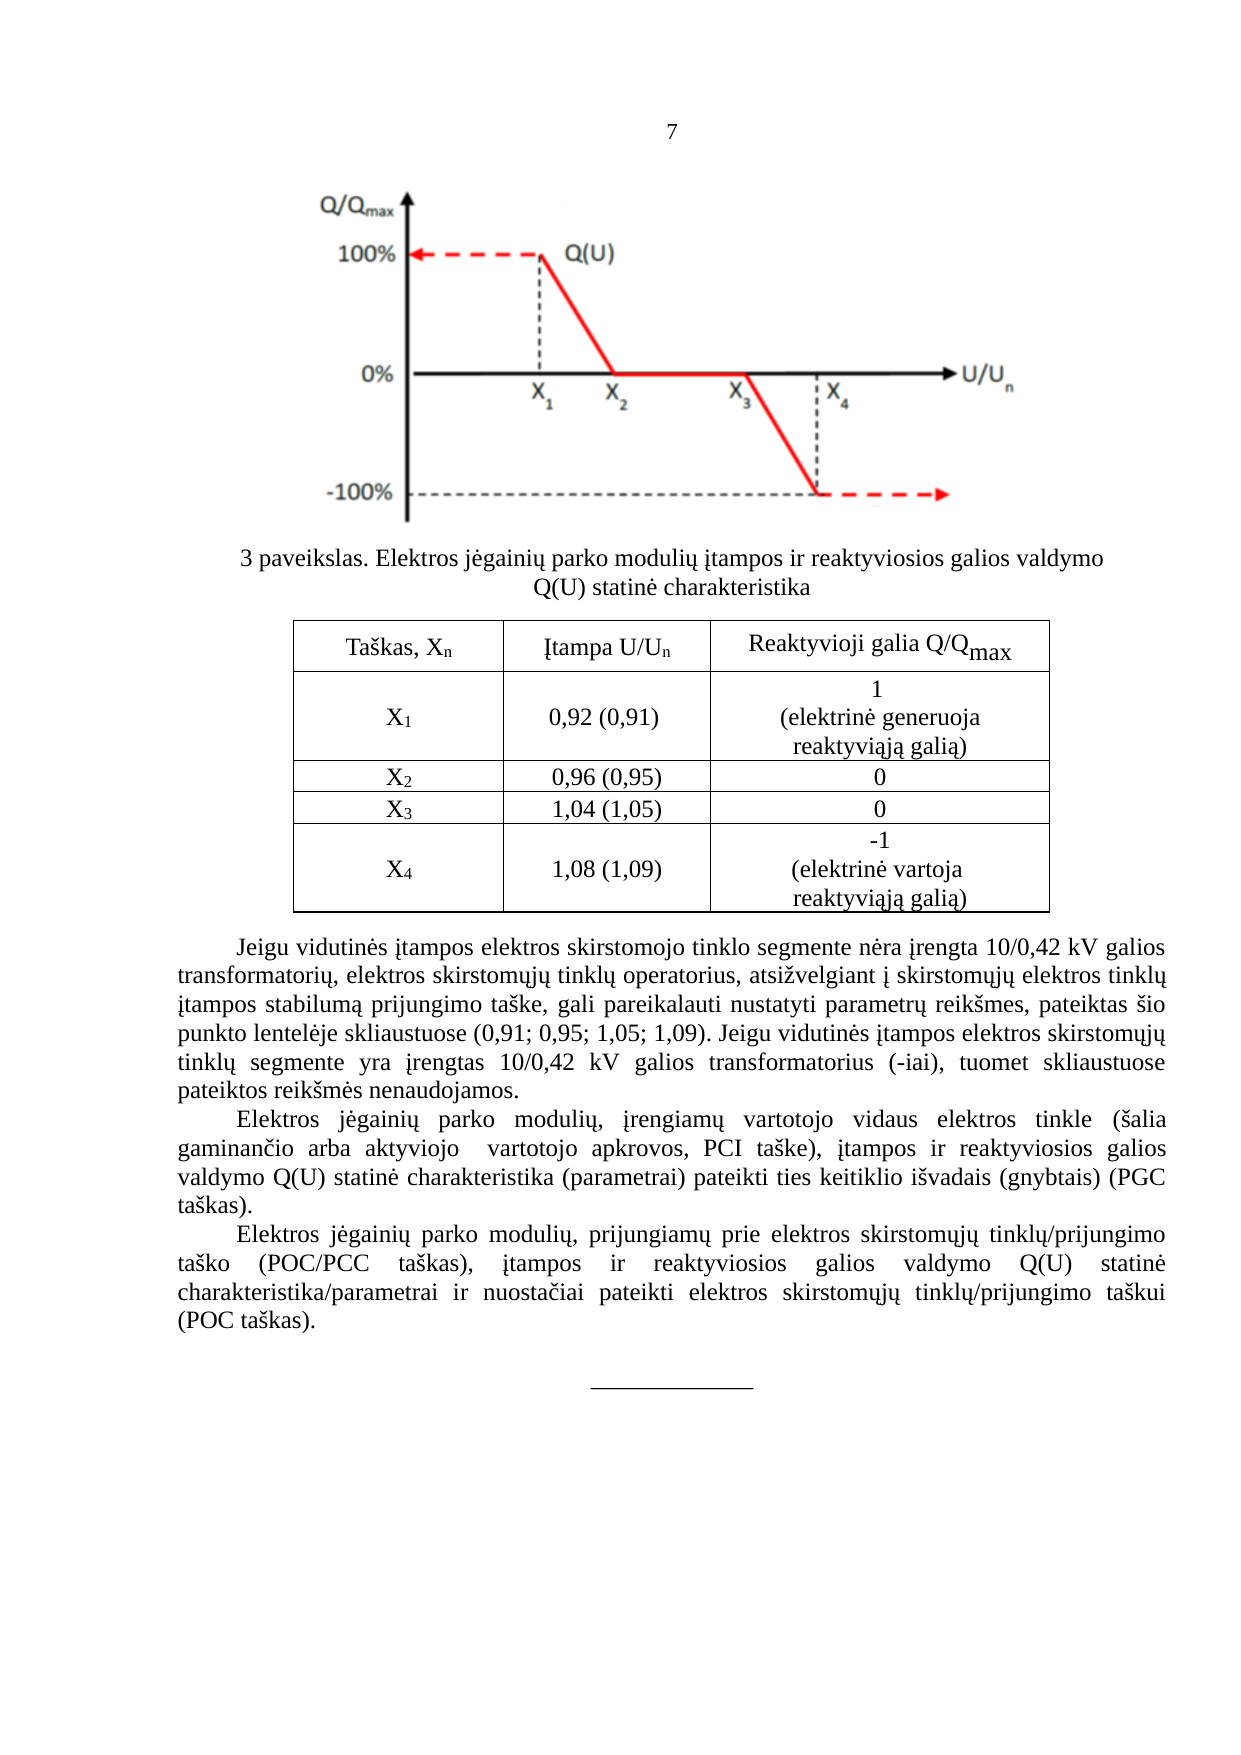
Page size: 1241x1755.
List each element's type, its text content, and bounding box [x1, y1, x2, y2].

table_header Taškas, Xn [294, 621, 503, 671]
text Jeigu vidutinės įtampos elektros skirstomojo tinklo segmente nėra įrengta 10/0,42 kV galios transformatorių, elektros skirstomųjų tinklų operatorius, atsižvelgiant į skirstomųjų elektros tinklų įtampos stabilumą prijungimo taške, gali pareikalauti nustatyti parametrų reikšmes, pateiktas šio punkto lentelėje skliaustuose (0,91; 0,95; 1,05; 1,09). Jeigu vidutinės įtampos elektros skirstomųjų tinklų segmente yra įrengtas 10/0,42 kV galios transformatorius (-iai), tuomet skliaustuose pateiktos reikšmės nenaudojamos. [177, 932, 1167, 1104]
text Elektros jėgainių parko modulių, įrengiamų vartotojo vidaus elektros tinkle (šalia gaminančio arba aktyviojo vartotojo apkrovos, PCI taške), įtampos ir reaktyviosios galios valdymo Q(U) statinė charakteristika (parametrai) pateikti ties keitiklio išvadais (gnybtais) (PGC taškas). [177, 1104, 1167, 1219]
table_cell -1 (elektrinė vartoja reaktyviąją galią) [711, 824, 1049, 911]
table_cell X1 [294, 672, 503, 760]
table_cell 0 [711, 761, 1049, 791]
text _____________ [177, 1363, 1167, 1392]
table_cell X4 [294, 824, 503, 911]
table_header Įtampa U/Un [504, 621, 710, 671]
table_cell 0,96 (0,95) [504, 761, 710, 791]
table_header Reaktyvioji galia Q/Qmax [711, 621, 1049, 671]
table_cell X3 [294, 792, 503, 823]
text 3 paveikslas. Elektros jėgainių parko modulių įtampos ir reaktyviosios galios valdymo Q(U) statinė charakteristika [177, 543, 1167, 601]
table_cell 0,92 (0,91) [504, 672, 710, 760]
table_cell X2 [294, 761, 503, 791]
text Elektros jėgainių parko modulių, prijungiamų prie elektros skirstomųjų tinklų/prijungimo taško (POC/PCC taškas), įtampos ir reaktyviosios galios valdymo Q(U) statinė charakteristika/parametrai ir nuostačiai pateikti elektros skirstomųjų tinklų/prijungimo taškui (POC taškas). [177, 1219, 1167, 1334]
table_cell 1,04 (1,05) [504, 792, 710, 823]
table_cell 1 (elektrinė generuoja reaktyviąją galią) [711, 672, 1049, 760]
table_cell 1,08 (1,09) [504, 824, 710, 911]
table_cell 0 [711, 792, 1049, 823]
